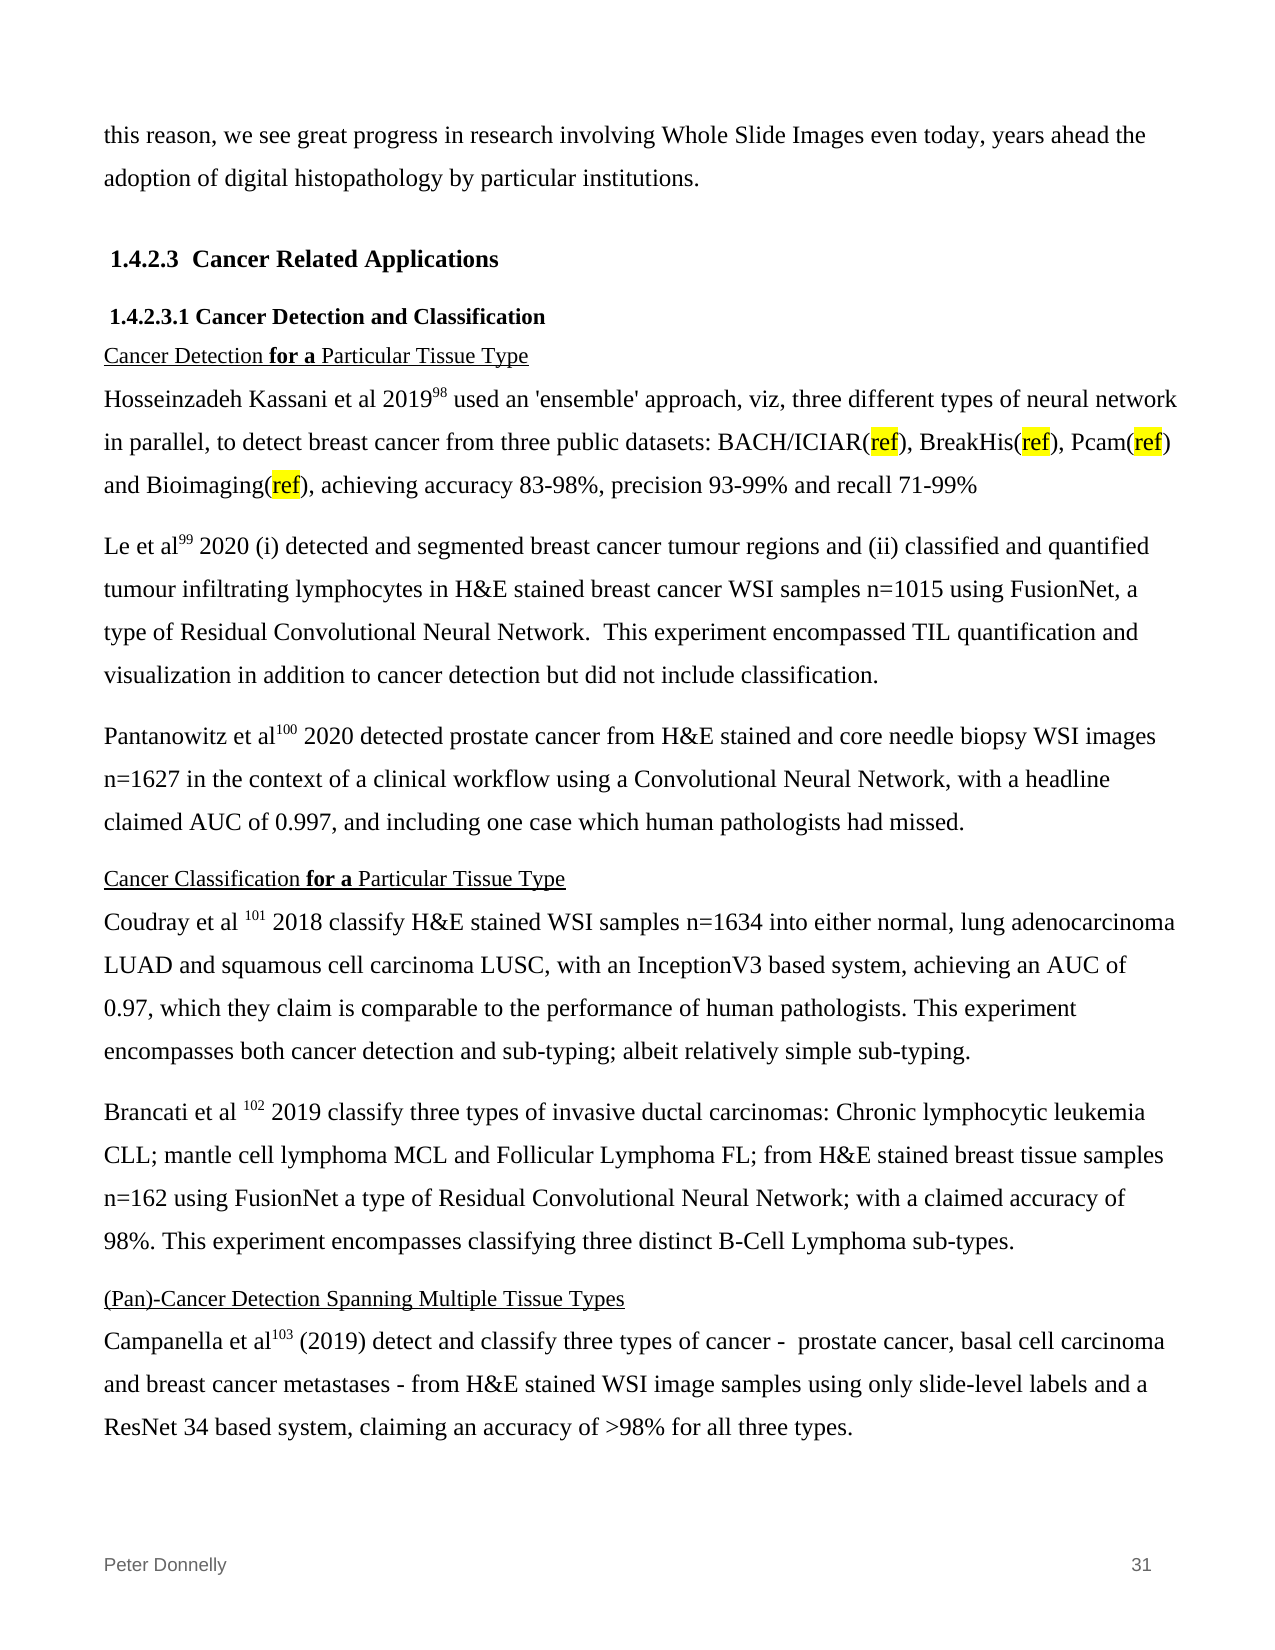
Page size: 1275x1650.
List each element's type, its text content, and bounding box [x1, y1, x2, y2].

text Pantanowitz et al 2020 detected prostate cancer from H&E stained and core needle biopsy WSI images n=1627 in the context of a clinical workflow using a Convolutional Neural Network, with a headline claimed AUC of 0.997, and including one case which human pathologists had missed. [103, 721, 1181, 836]
subtitle (Pan)-Cancer Detection Spanning Multiple Tissue Types [86, 1285, 1181, 1311]
text this reason, we see great progress in research involving Whole Slide Images even today, years ahead the adoption of digital histopathology by particular institutions. [103, 120, 1181, 192]
text Brancati et al 2019 classify three types of invasive ductal carcinomas: Chronic lymphocytic leukemia CLL; mantle cell lymphoma MCL and Follicular Lymphoma FL; from H&E stained breast tissue samples n=162 using FusionNet a type of Residual Convolutional Neural Network; with a claimed accuracy of 98%. This experiment encompasses classifying three distinct B-Cell Lymphoma sub-types. [103, 1097, 1181, 1255]
text Hosseinzadeh Kassani et al 2019 used an 'ensemble' approach, viz, three different types of neural network in parallel, to detect breast cancer from three public datasets: BACH/ICIAR(ref), BreakHis(ref), Pcam(ref) and Bioimaging(ref), achieving accuracy 83-98%, precision 93-99% and recall 71-99% [103, 384, 1181, 499]
text Le et al 2020 (i) detected and segmented breast cancer tumour regions and (ii) classified and quantified tumour infiltrating lymphocytes in H&E stained breast cancer WSI samples n=1015 using FusionNet, a type of Residual Convolutional Neural Network. This experiment encompassed TIL quantification and visualization in addition to cancer detection but did not include classification. [103, 531, 1181, 689]
subtitle Cancer Detection for a Particular Tissue Type [86, 342, 1181, 368]
subtitle Cancer Classification for a Particular Tissue Type [86, 865, 1181, 892]
text Coudray et al 2018 classify H&E stained WSI samples n=1634 into either normal, lung adenocarcinoma LUAD and squamous cell carcinoma LUSC, with an InceptionV3 based system, achieving an AUC of 0.97, which they claim is comparable to the performance of human pathologists. This experiment encompasses both cancer detection and sub-typing; albeit relatively simple sub-typing. [103, 907, 1181, 1065]
subtitle Cancer Related Applications [103, 244, 1181, 273]
text Campanella et al (2019) detect and classify three types of cancer - prostate cancer, basal cell carcinoma and breast cancer metastases - from H&E stained WSI image samples using only slide-level labels and a ResNet 34 based system, claiming an accuracy of >98% for all three types. [103, 1326, 1181, 1441]
subtitle Cancer Detection and Classification [103, 303, 1181, 330]
